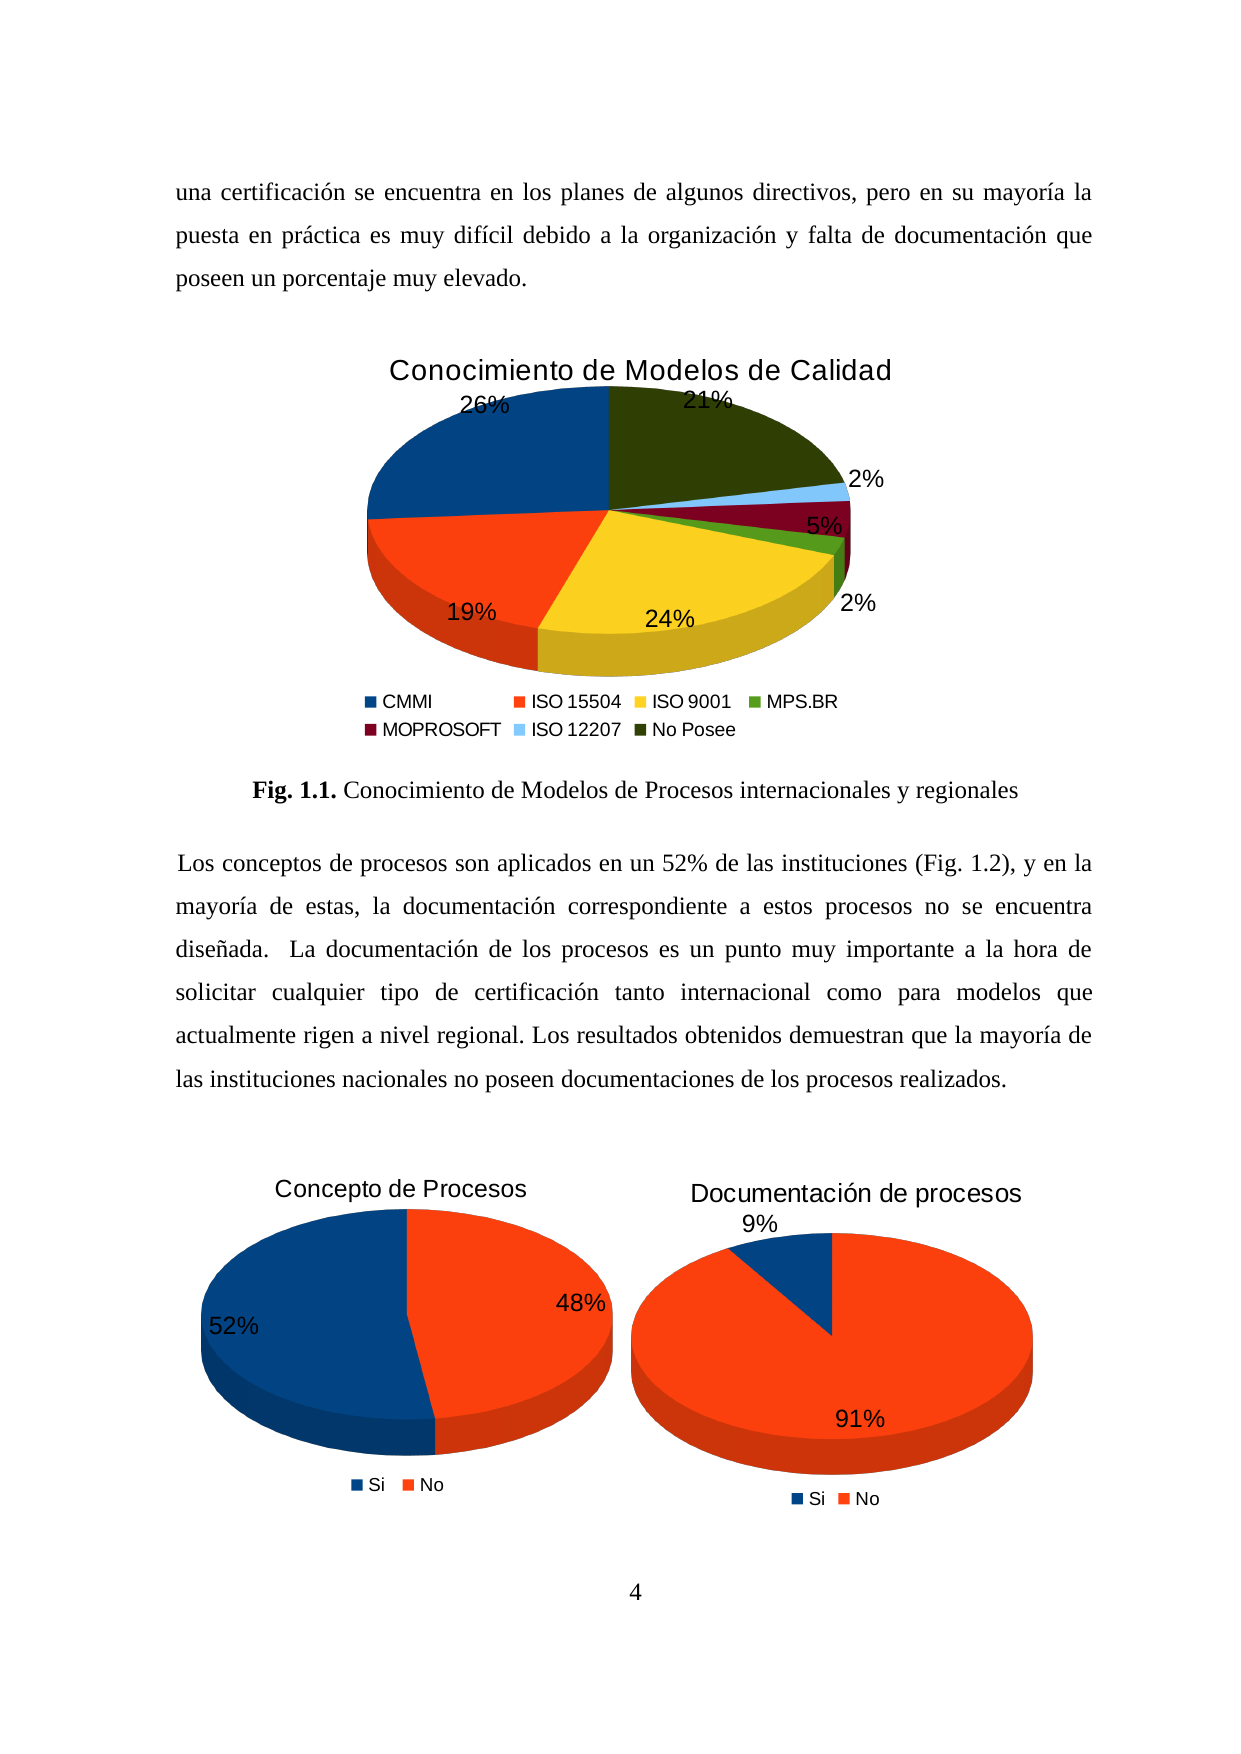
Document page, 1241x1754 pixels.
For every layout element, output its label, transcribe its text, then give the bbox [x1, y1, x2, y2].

text Los conceptos de procesos son aplicados en un 52% de las instituciones (Fig. 1.2), y en la mayoría de estas, la documentación correspondiente a estos procesos no se encuentra diseñada. La documentación de los procesos es un punto muy importante a la hora de solicitar cualquier tipo de certificación tanto internacional como para modelos que actualmente rigen a nivel regional. Los resultados obtenidos demuestran que la mayoría de las instituciones nacionales no poseen documentaciones de los procesos realizados. [175, 848, 1093, 1092]
text una certificación se encuentra en los planes de algunos directivos, pero en su mayoría la puesta en práctica es muy difícil debido a la organización y falta de documentación que poseen un porcentaje muy elevado. [175, 177, 1093, 292]
text Fig. 1.1. Conocimiento de Modelos de Procesos internacionales y regionales [175, 336, 1093, 804]
